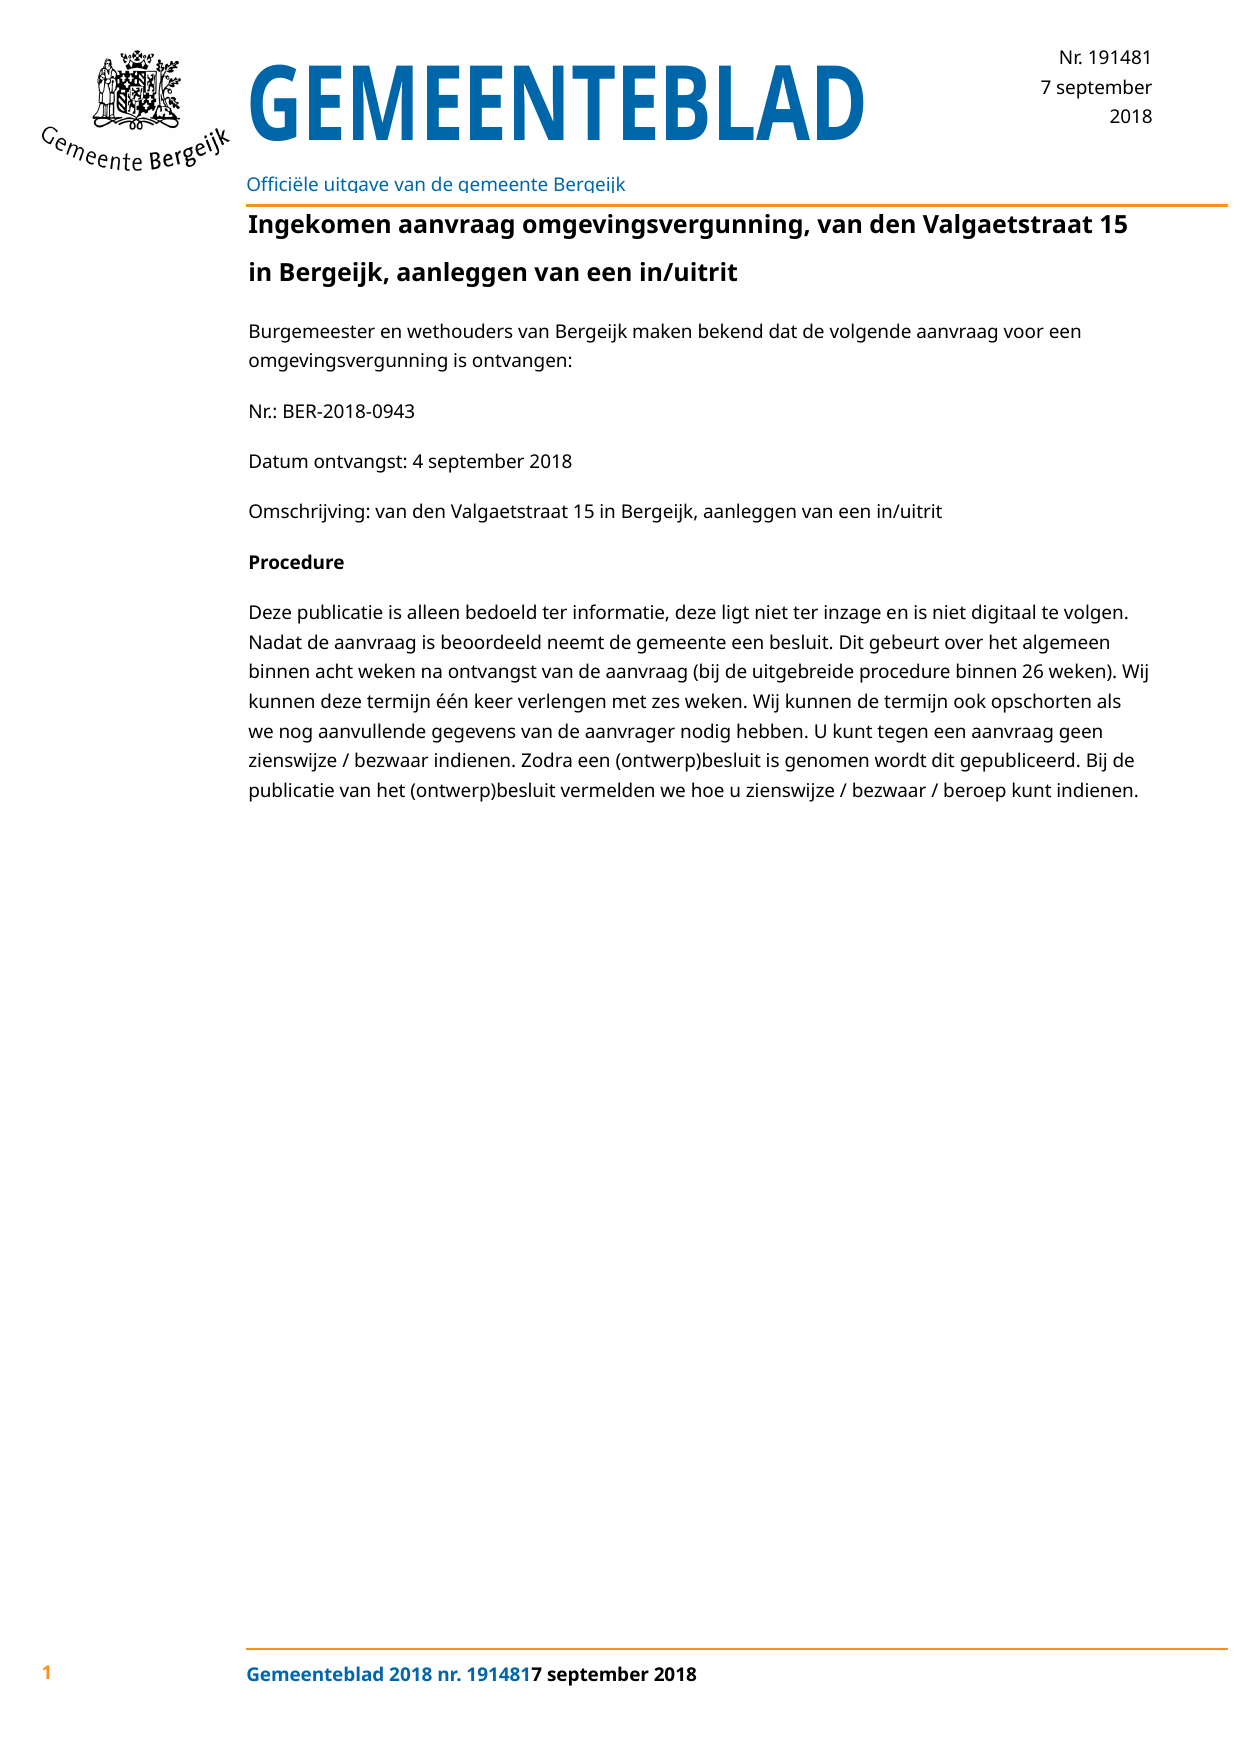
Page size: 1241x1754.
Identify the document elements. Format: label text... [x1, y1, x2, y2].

picture [41, 47, 231, 172]
text Deze publicatie is alleen bedoeld ter informatie, deze ligt niet ter inzage en is niet digitaal te volgen. Nadat de aanvraag is beoordeeld neemt de gemeente een besluit. Dit gebeurt over het algemeen binnen acht weken na ontvangst van de aanvraag (bij de uitgebreide procedure binnen 26 weken). Wij kunnen deze termijn één keer verlengen met zes weken. Wij kunnen de termijn ook opschorten als we nog aanvullende gegevens van de aanvrager nodig hebben. U kunt tegen een aanvraag geen zienswijze / bezwaar indienen. Zodra een (ontwerp)besluit is genomen wordt dit gepubliceerd. Bij de publicatie van het (ontwerp)besluit vermelden we hoe u zienswijze / bezwaar / beroep kunt indienen. [248, 599, 1152, 803]
text Datum ontvangst: 4 september 2018 [248, 448, 1152, 474]
text Ingekomen aanvraag omgevingsvergunning, van den Valgaetstraat 15 in Bergeijk, aanleggen van een in/uitrit [248, 207, 1152, 288]
text Nr.: BER-2018-0943 [248, 398, 1152, 424]
text Burgemeester en wethouders van Bergeijk maken bekend dat de volgende aanvraag voor een omgevingsvergunning is ontvangen: [248, 318, 1152, 373]
text Procedure [248, 549, 1152, 575]
text Omschrijving: van den Valgaetstraat 15 in Bergeijk, aanleggen van een in/uitrit [248, 499, 1152, 524]
